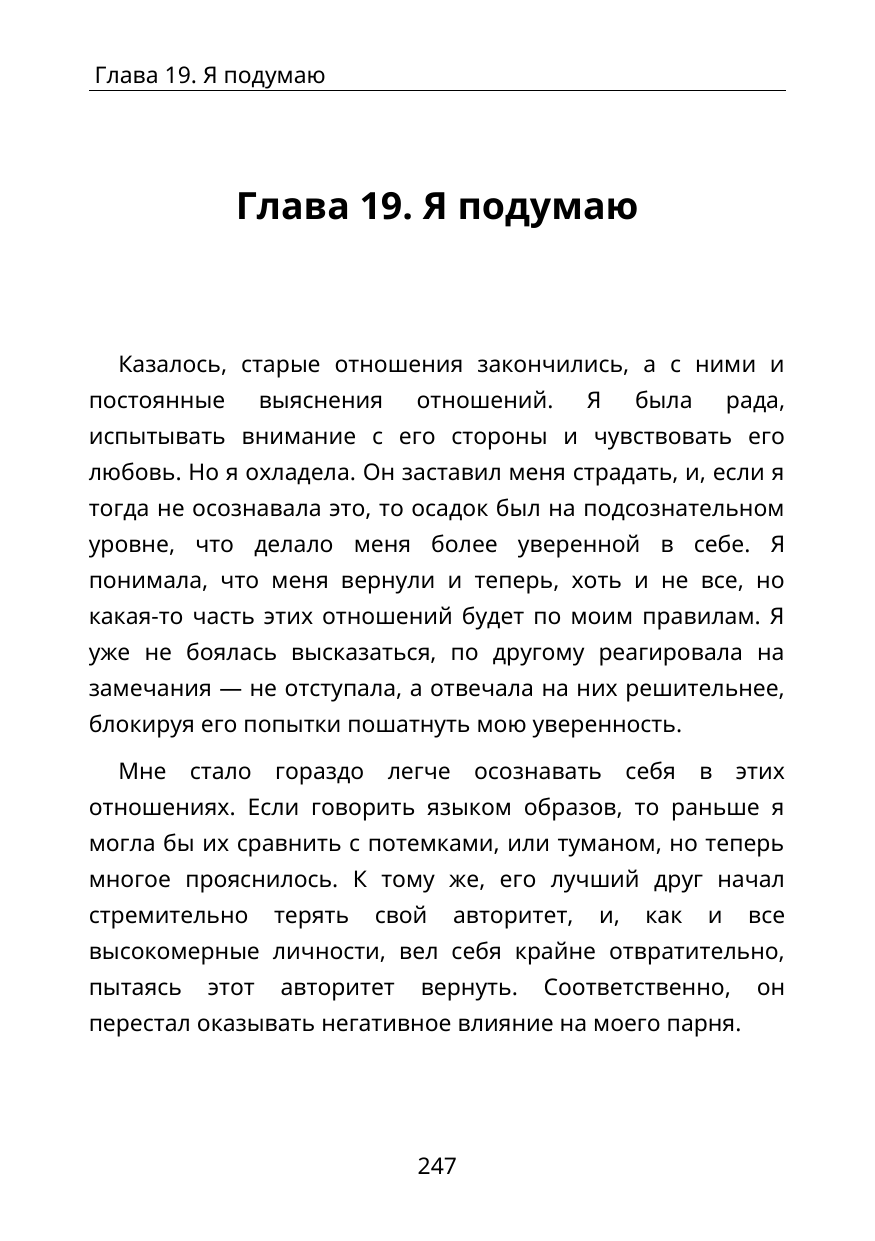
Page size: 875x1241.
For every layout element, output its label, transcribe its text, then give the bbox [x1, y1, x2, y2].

text Мне стало гораздо легче осознавать себя в этих отношениях. Если говорить языком образов, то раньше я могла бы их сравнить с потемками, или туманом, но теперь многое прояснилось. К тому же, его лучший друг начал стремительно терять свой авторитет, и, как и все высокомерные личности, вел себя крайне отвратительно, пытаясь этот авторитет вернуть. Соответственно, он перестал оказывать негативное влияние на моего парня. [88, 755, 786, 1038]
text Казалось, старые отношения закончились, а с ними и постоянные выяснения отношений. Я была рада, испытывать внимание с его стороны и чувствовать его любовь. Но я охладела. Он заставил меня страдать, и, если я тогда не осознавала это, то осадок был на подсознательном уровне, что делало меня более уверенной в себе. Я понимала, что меня вернули и теперь, хоть и не все, но какая-то часть этих отношений будет по моим правилам. Я уже не боялась высказаться, по другому реагировала на замечания — не отступала, а отвечала на них решительнее, блокируя его попытки пошатнуть мою уверенность. [88, 348, 786, 739]
subtitle Глава 19. Я подумаю [88, 179, 786, 230]
